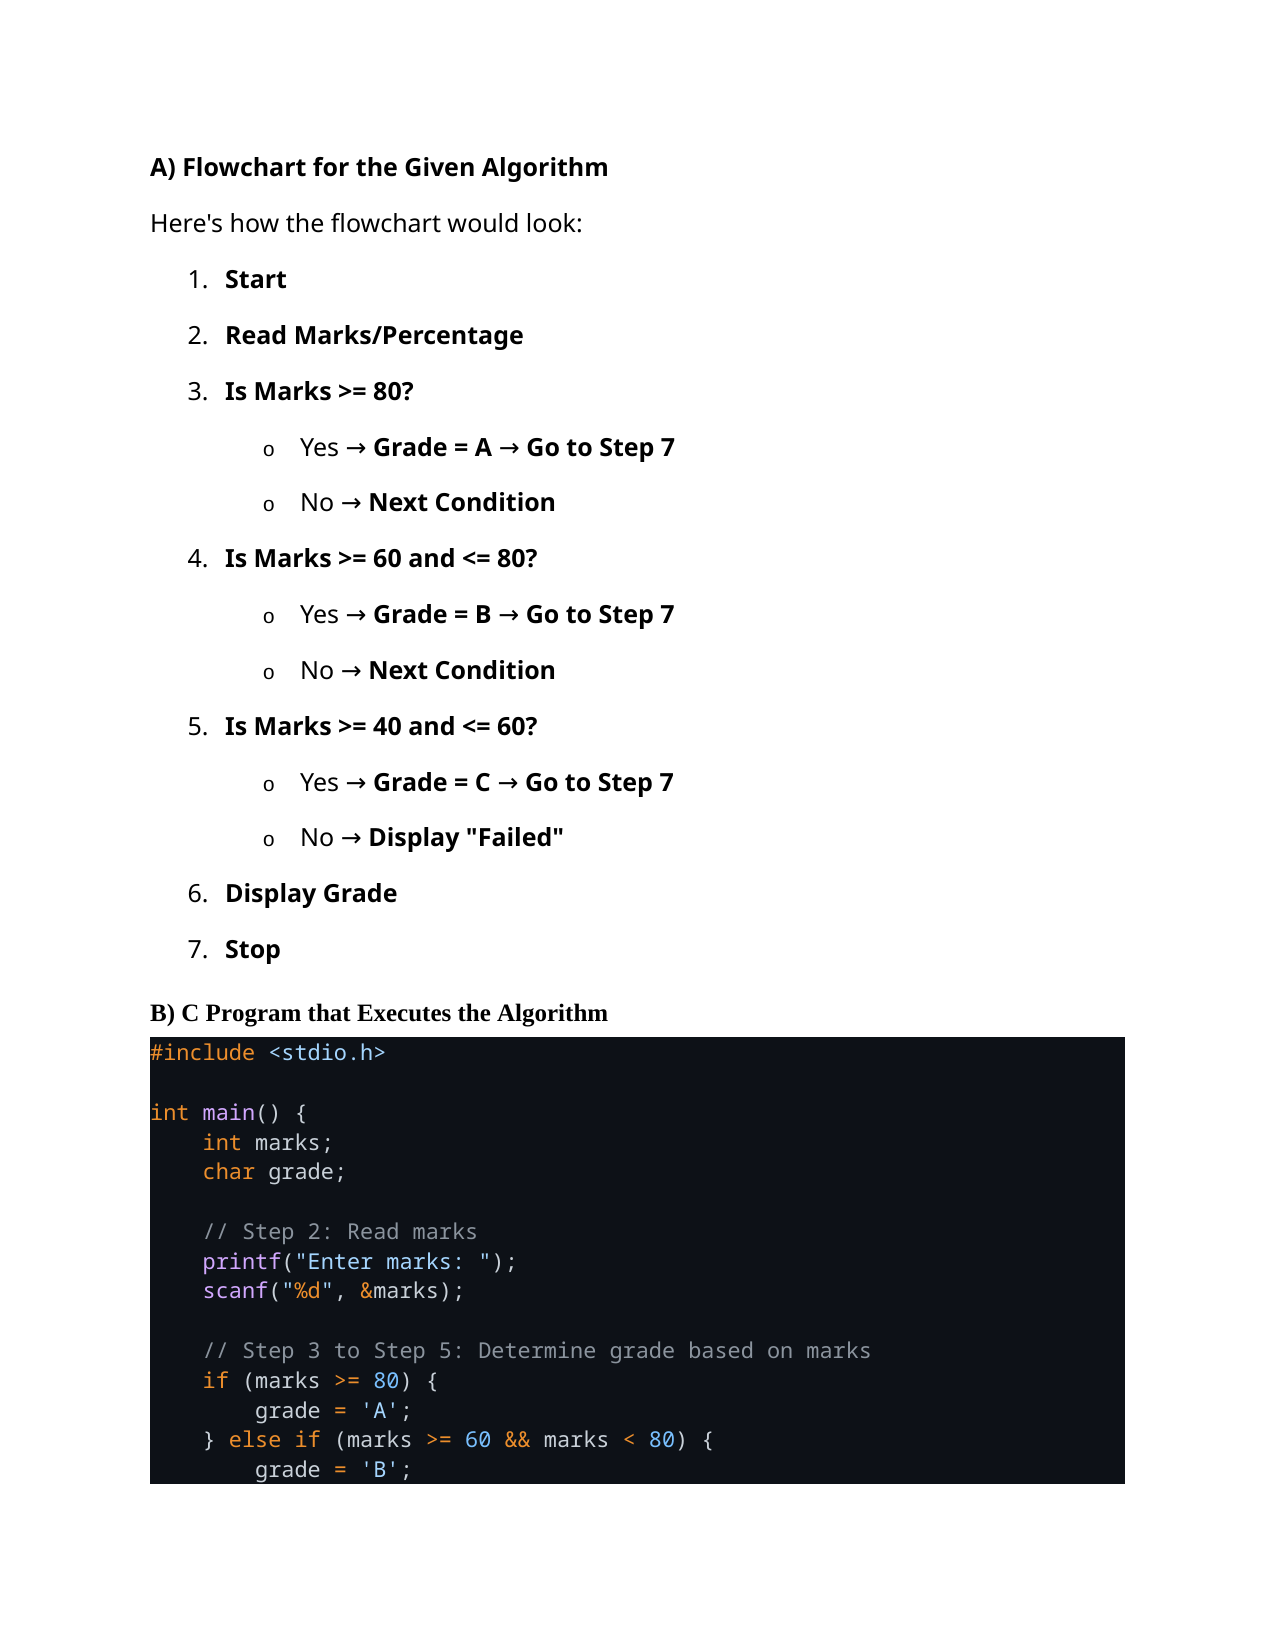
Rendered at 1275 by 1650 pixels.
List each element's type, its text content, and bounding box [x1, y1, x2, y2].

text Here's how the flowchart would look: [150, 206, 1125, 240]
list Is Marks >= 80? [187, 373, 1125, 407]
list Yes → Grade = C → Go to Step 7 [262, 764, 1125, 798]
list Stop [187, 932, 1125, 966]
text } else if (marks >= 60 && marks < 80) { [150, 1424, 1125, 1454]
list Start [187, 262, 1125, 296]
text int marks; [150, 1126, 1125, 1156]
text int main() { [150, 1097, 1125, 1126]
list Yes → Grade = B → Go to Step 7 [262, 597, 1125, 631]
list Is Marks >= 60 and <= 80? [187, 541, 1125, 575]
list No → Next Condition [262, 485, 1125, 519]
text A) Flowchart for the Given Algorithm [150, 150, 1125, 184]
text #include <stdio.h> [150, 1037, 1125, 1067]
text char grade; [150, 1156, 1125, 1186]
text printf("Enter marks: "); [150, 1246, 1125, 1275]
list Display Grade [187, 876, 1125, 910]
text // Step 3 to Step 5: Determine grade based on marks [150, 1335, 1125, 1365]
subtitle B) C Program that Executes the Algorithm [150, 998, 1125, 1027]
text if (marks >= 80) { [150, 1365, 1125, 1394]
list Yes → Grade = A → Go to Step 7 [262, 429, 1125, 463]
text grade = 'A'; [150, 1394, 1125, 1424]
list No → Next Condition [262, 652, 1125, 687]
text // Step 2: Read marks [150, 1216, 1125, 1246]
text grade = 'B'; [150, 1454, 1125, 1484]
text scanf("%d", &marks); [150, 1275, 1125, 1305]
list No → Display "Failed" [262, 820, 1125, 854]
list Read Marks/Percentage [187, 317, 1125, 352]
list Is Marks >= 40 and <= 60? [187, 708, 1125, 742]
